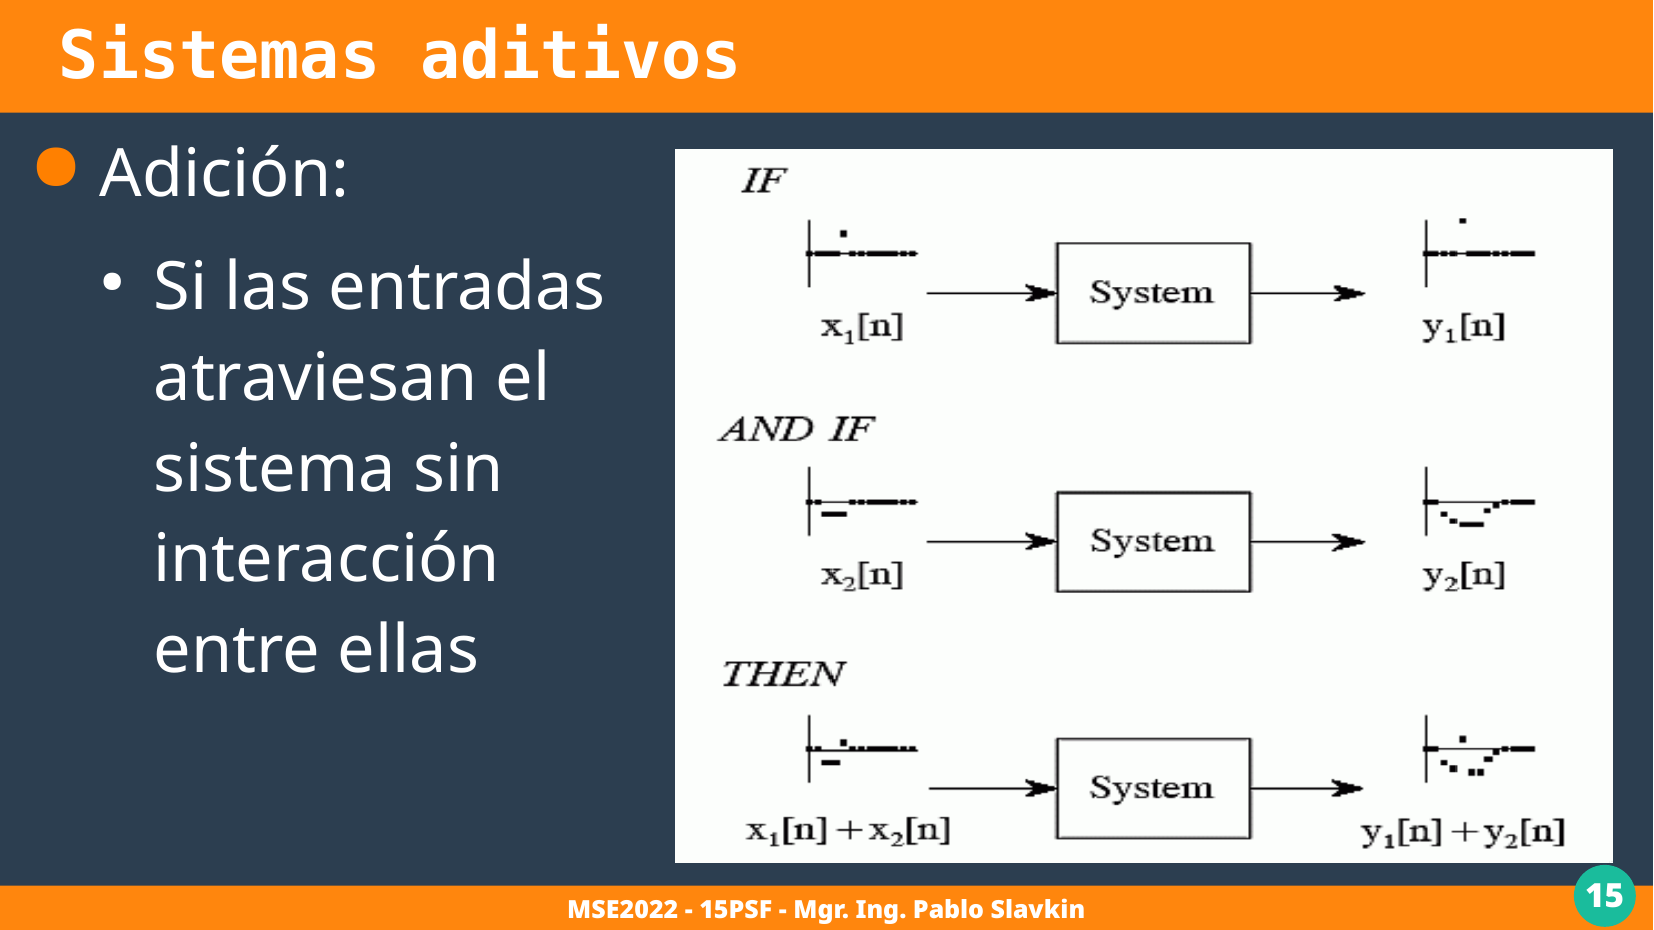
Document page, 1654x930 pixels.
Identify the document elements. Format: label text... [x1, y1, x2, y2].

title Sistemas aditivos [58, 16, 1594, 76]
list Adición: Si las entradas atraviesan el sistema sin interacción entre ellas [11, 125, 638, 863]
picture [675, 149, 1613, 863]
